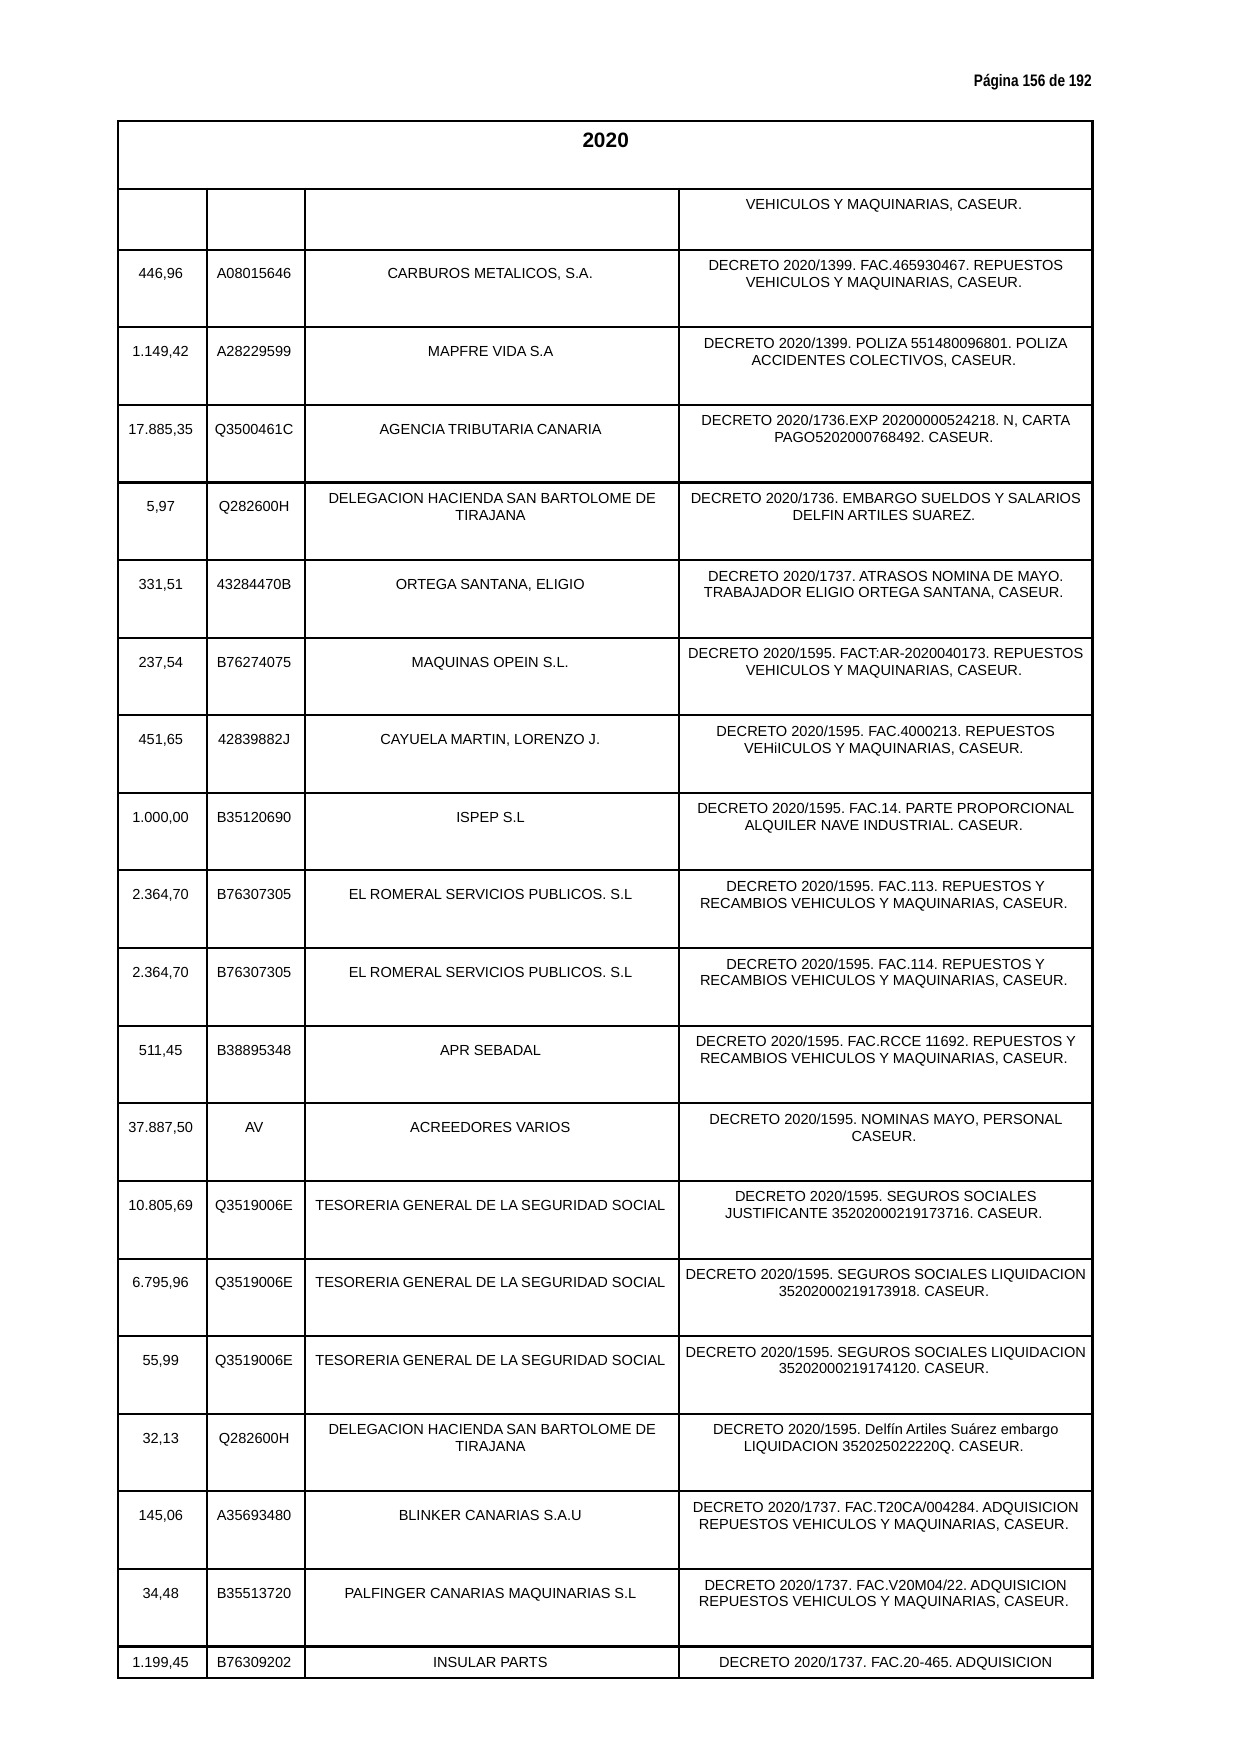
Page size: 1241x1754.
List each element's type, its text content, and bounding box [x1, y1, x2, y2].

table_cell B76274075 [208, 639, 304, 714]
table_cell 446,96 [119, 251, 206, 326]
table_cell 43284470B [208, 561, 304, 637]
table_cell ISPEP S.L [306, 794, 678, 869]
table_cell Q3519006E [208, 1260, 304, 1335]
table_cell DECRETO 2020/1399. FAC.465930467. REPUESTOS VEHICULOS Y MAQUINARIAS, CASEUR. [680, 251, 1091, 326]
table_cell DECRETO 2020/1595. FAC.RCCE 11692. REPUESTOS Y RECAMBIOS VEHICULOS Y MAQUINARIAS, CASEUR. [680, 1027, 1091, 1102]
table_cell 1.000,00 [119, 794, 206, 869]
table_cell A28229599 [208, 328, 304, 404]
table_cell A08015646 [208, 251, 304, 326]
table_cell BLINKER CANARIAS S.A.U [306, 1492, 678, 1568]
table_cell 34,48 [119, 1570, 206, 1645]
table_cell CAYUELA MARTIN, LORENZO J. [306, 716, 678, 792]
table_cell 1.199,45 [119, 1648, 206, 1677]
table_cell DECRETO 2020/1595. SEGUROS SOCIALES LIQUIDACION 35202000219173918. CASEUR. [680, 1260, 1091, 1335]
table_cell DECRETO 2020/1737. ATRASOS NOMINA DE MAYO. TRABAJADOR ELIGIO ORTEGA SANTANA, CASEUR. [680, 561, 1091, 637]
table_cell DECRETO 2020/1595. SEGUROS SOCIALES JUSTIFICANTE 35202000219173716. CASEUR. [680, 1182, 1091, 1257]
table_cell VEHICULOS Y MAQUINARIAS, CASEUR. [680, 190, 1091, 248]
table_cell 2.364,70 [119, 871, 206, 947]
table_cell [119, 190, 206, 248]
table_cell B35120690 [208, 794, 304, 869]
table_cell 5,97 [119, 484, 206, 559]
table_cell [208, 190, 304, 248]
table_cell Q3519006E [208, 1182, 304, 1257]
table_cell DECRETO 2020/1737. FAC.T20CA/004284. ADQUISICION REPUESTOS VEHICULOS Y MAQUINARIAS, CASEUR. [680, 1492, 1091, 1568]
table_cell DECRETO 2020/1595. FAC.114. REPUESTOS Y RECAMBIOS VEHICULOS Y MAQUINARIAS, CASEUR. [680, 949, 1091, 1024]
table_cell APR SEBADAL [306, 1027, 678, 1102]
table_cell DECRETO 2020/1595. SEGUROS SOCIALES LIQUIDACION 35202000219174120. CASEUR. [680, 1337, 1091, 1413]
table_cell 55,99 [119, 1337, 206, 1413]
table_cell DECRETO 2020/1736. EMBARGO SUELDOS Y SALARIOS DELFIN ARTILES SUAREZ. [680, 484, 1091, 559]
table_cell PALFINGER CANARIAS MAQUINARIAS S.L [306, 1570, 678, 1645]
table_cell 17.885,35 [119, 406, 206, 481]
table_cell 451,65 [119, 716, 206, 792]
table_cell DELEGACION HACIENDA SAN BARTOLOME DE TIRAJANA [306, 1415, 678, 1490]
table_cell INSULAR PARTS [306, 1648, 678, 1677]
table_cell B76307305 [208, 871, 304, 947]
table_cell [306, 190, 678, 248]
table_cell AGENCIA TRIBUTARIA CANARIA [306, 406, 678, 481]
table_cell 145,06 [119, 1492, 206, 1568]
table_cell DECRETO 2020/1595. Delfín Artiles Suárez embargo LIQUIDACION 352025022220Q. CASEUR. [680, 1415, 1091, 1490]
table_cell Q282600H [208, 484, 304, 559]
table_cell DECRETO 2020/1737. FAC.V20M04/22. ADQUISICION REPUESTOS VEHICULOS Y MAQUINARIAS, CASEUR. [680, 1570, 1091, 1645]
table_cell ACREEDORES VARIOS [306, 1104, 678, 1180]
table_cell Q3519006E [208, 1337, 304, 1413]
table_cell 42839882J [208, 716, 304, 792]
table_cell DECRETO 2020/1595. FAC.4000213. REPUESTOS VEHiICULOS Y MAQUINARIAS, CASEUR. [680, 716, 1091, 792]
table_cell 37.887,50 [119, 1104, 206, 1180]
table_cell Q3500461C [208, 406, 304, 481]
table_cell 32,13 [119, 1415, 206, 1490]
table_cell 511,45 [119, 1027, 206, 1102]
table_cell 237,54 [119, 639, 206, 714]
table_cell DECRETO 2020/1595. NOMINAS MAYO, PERSONAL CASEUR. [680, 1104, 1091, 1180]
table_cell 1.149,42 [119, 328, 206, 404]
table_cell AV [208, 1104, 304, 1180]
table_cell 6.795,96 [119, 1260, 206, 1335]
table_cell B38895348 [208, 1027, 304, 1102]
table_cell Q282600H [208, 1415, 304, 1490]
table_cell DECRETO 2020/1737. FAC.20-465. ADQUISICION [680, 1648, 1091, 1677]
table_cell 2.364,70 [119, 949, 206, 1024]
table_cell ORTEGA SANTANA, ELIGIO [306, 561, 678, 637]
table_cell DECRETO 2020/1595. FAC.14. PARTE PROPORCIONAL ALQUILER NAVE INDUSTRIAL. CASEUR. [680, 794, 1091, 869]
table_cell A35693480 [208, 1492, 304, 1568]
table_cell EL ROMERAL SERVICIOS PUBLICOS. S.L [306, 949, 678, 1024]
table_cell B35513720 [208, 1570, 304, 1645]
table_cell TESORERIA GENERAL DE LA SEGURIDAD SOCIAL [306, 1337, 678, 1413]
table_cell DECRETO 2020/1595. FACT:AR-2020040173. REPUESTOS VEHICULOS Y MAQUINARIAS, CASEUR. [680, 639, 1091, 714]
table_cell MAQUINAS OPEIN S.L. [306, 639, 678, 714]
table_cell 331,51 [119, 561, 206, 637]
table_cell TESORERIA GENERAL DE LA SEGURIDAD SOCIAL [306, 1182, 678, 1257]
table_cell 10.805,69 [119, 1182, 206, 1257]
table_cell EL ROMERAL SERVICIOS PUBLICOS. S.L [306, 871, 678, 947]
table_cell MAPFRE VIDA S.A [306, 328, 678, 404]
table_cell B76309202 [208, 1648, 304, 1677]
table_cell DELEGACION HACIENDA SAN BARTOLOME DE TIRAJANA [306, 484, 678, 559]
table_cell DECRETO 2020/1399. POLIZA 551480096801. POLIZA ACCIDENTES COLECTIVOS, CASEUR. [680, 328, 1091, 404]
table_cell DECRETO 2020/1595. FAC.113. REPUESTOS Y RECAMBIOS VEHICULOS Y MAQUINARIAS, CASEUR. [680, 871, 1091, 947]
table_cell CARBUROS METALICOS, S.A. [306, 251, 678, 326]
table_cell B76307305 [208, 949, 304, 1024]
table_cell DECRETO 2020/1736.EXP 20200000524218. N, CARTA PAGO5202000768492. CASEUR. [680, 406, 1091, 481]
table_header 2020 [119, 122, 1091, 188]
table_cell TESORERIA GENERAL DE LA SEGURIDAD SOCIAL [306, 1260, 678, 1335]
